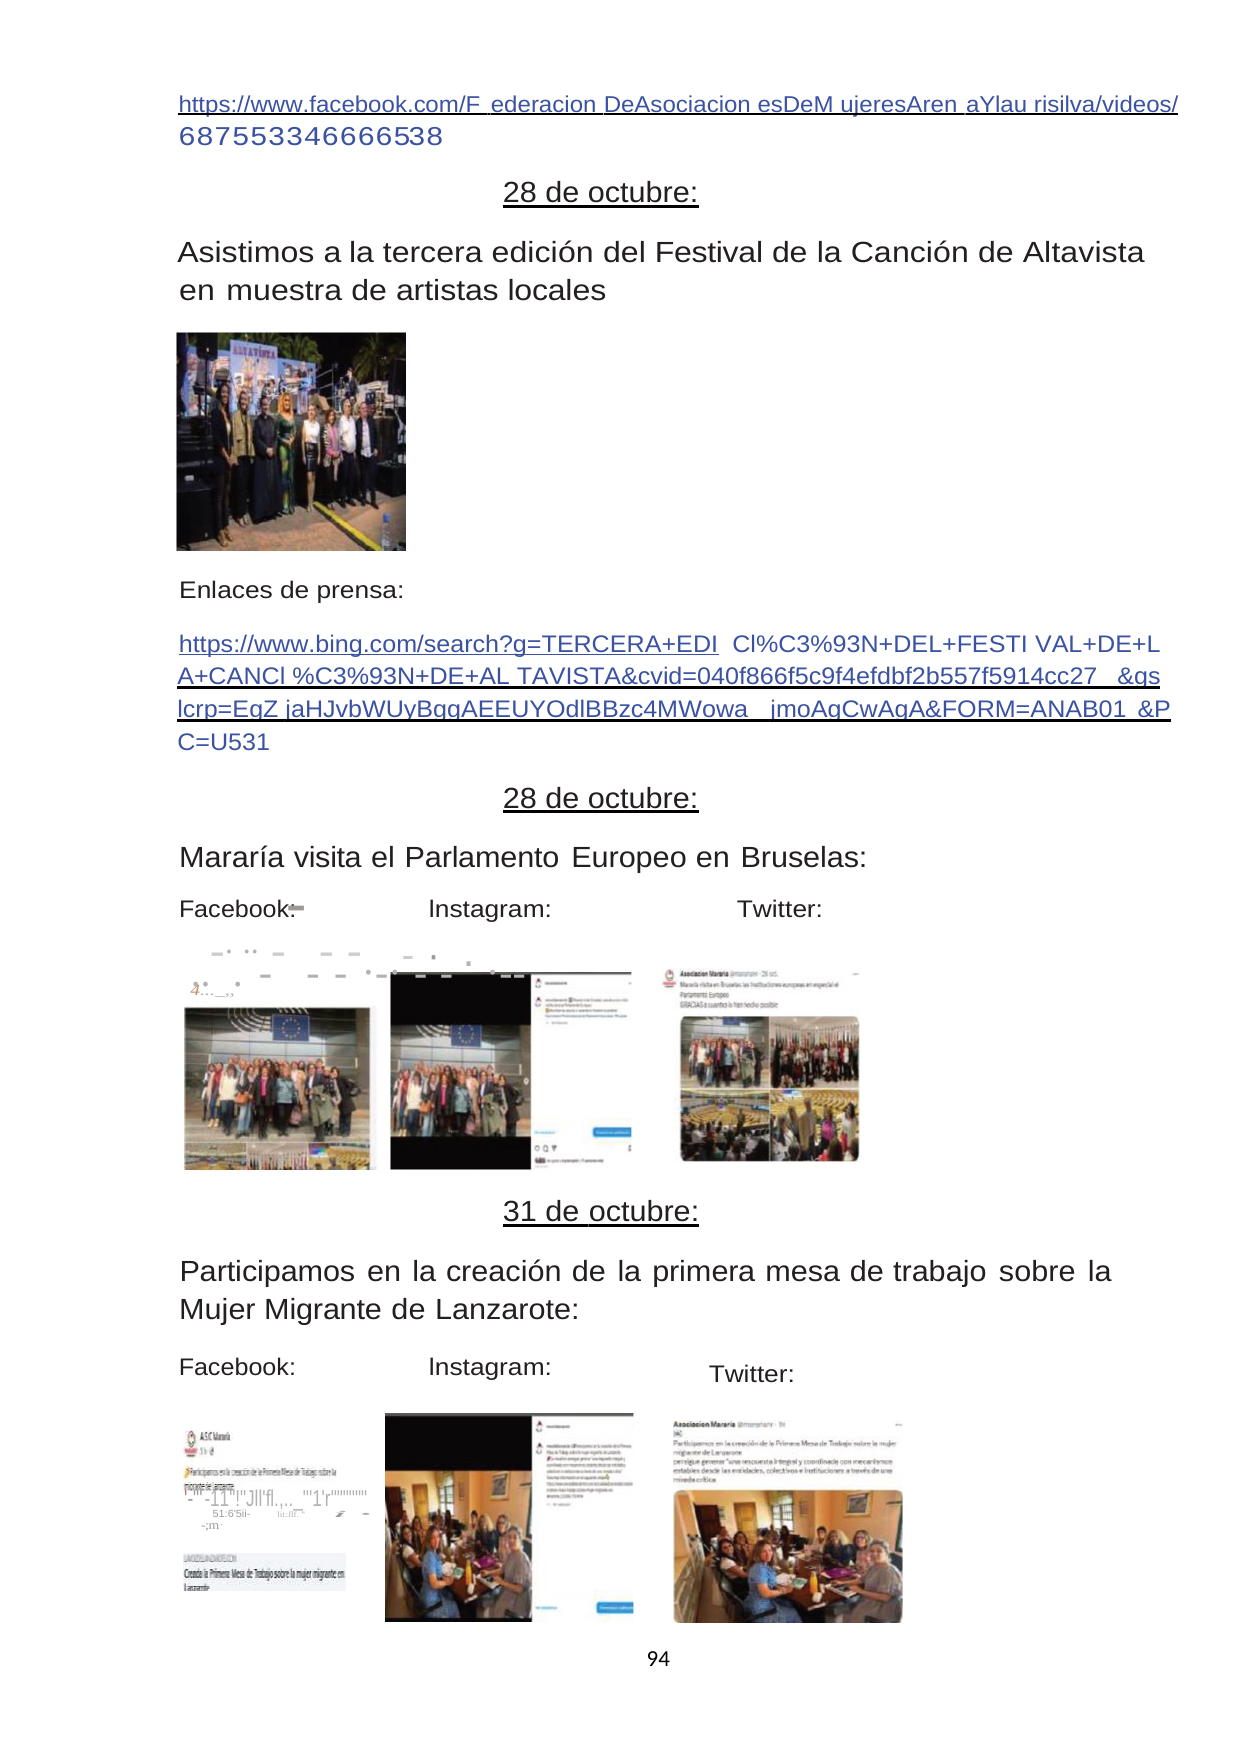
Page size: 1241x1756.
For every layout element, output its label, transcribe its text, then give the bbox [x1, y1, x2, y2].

text '-"'-11"!"Jll'fl.,.._"'1'r"""""" [184, 1490, 385, 1510]
text Enlaces de prensa: [179, 576, 1186, 603]
text 28 de octubre: [503, 175, 1186, 209]
text Twitter: [708, 1360, 1186, 1387]
text https://www.bing.com/search?g=TERCERA+EDI Cl%C3%93N+DEL+FESTI VAL+DE+L A+CANCl %C3%93N+DE+AL TAVISTA&cvid=040f866f5c9f4efdbf2b557f5914cc27 &gs lcrp=EgZ jaHJvbWUyBggAEEUYOdlBBzc4MWowa jmoAgCwAgA&FORM=ANAB01 &P C=U531 [177, 629, 1186, 756]
text 687553346666538 [178, 123, 1186, 153]
text 31 de octubre: [503, 1194, 1186, 1228]
text Facebook: lnstagram: [179, 1352, 634, 1380]
text Asistimos a la tercera edición del Festival de la Canción de Altavista en muestra de artistas locales [177, 235, 1167, 307]
text ..-....-------·-·--·- . ·-- [191, 922, 1186, 1003]
text 51:6'5ii- lit:Jlf. " i • [212, 1510, 385, 1519]
text 28 de octubre: [503, 781, 1186, 814]
text Participamos en la creación de la primera mesa de trabajo sobre la Mujer Migrante de Lanzarote: [179, 1253, 1130, 1326]
text -;m· [201, 1519, 385, 1532]
text Mararía visita el Parlamento Europeo en Bruselas: [179, 840, 1186, 874]
text Facebook: lnstagram: Twitter: [179, 901, 1186, 922]
text https://www.facebook.com/F ederacion DeAsociacion esDeM ujeresAren aYlau risilva/videos/ [178, 91, 1186, 117]
text 4..._,, ·- [190, 983, 263, 998]
